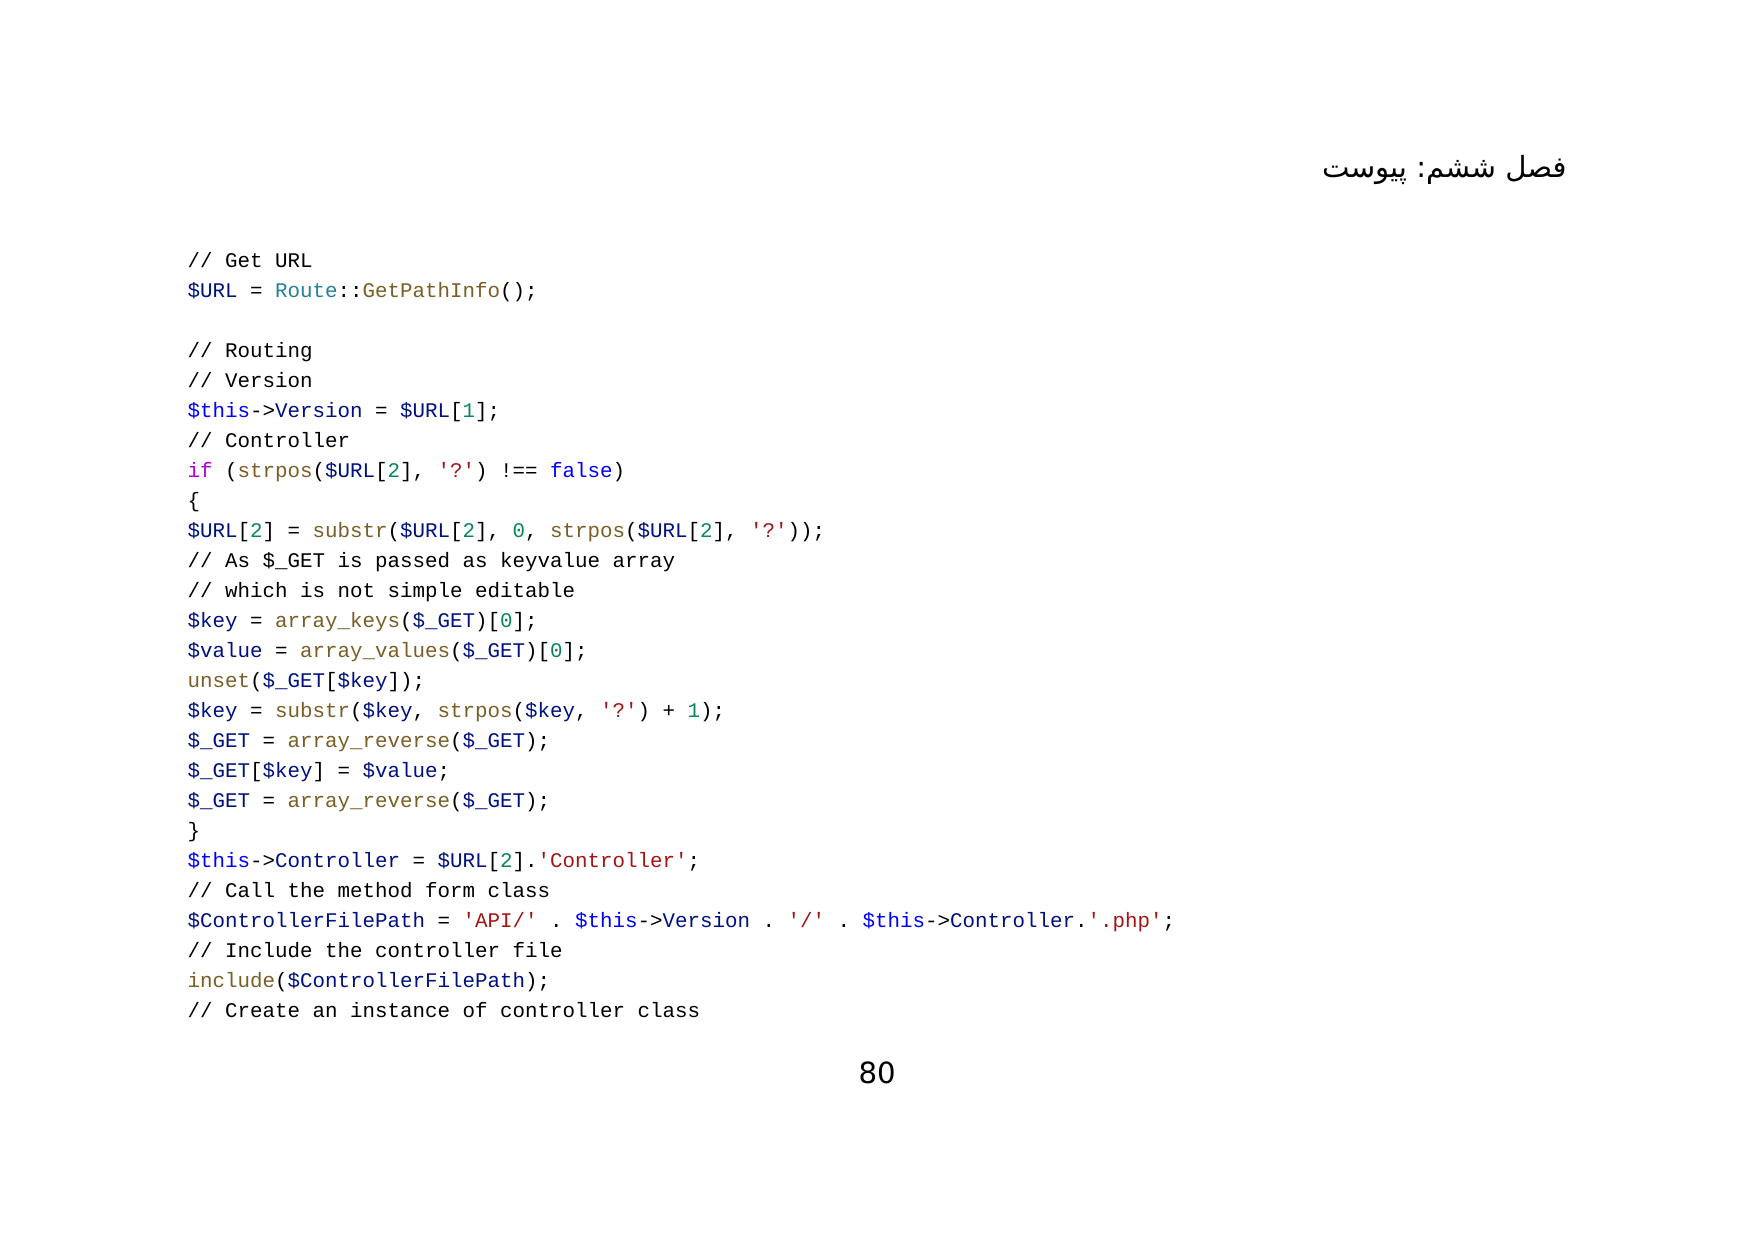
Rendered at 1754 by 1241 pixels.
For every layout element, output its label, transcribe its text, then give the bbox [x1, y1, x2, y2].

text { [187, 484, 1566, 514]
text // Get URL [187, 244, 1566, 274]
text if (strpos($URL[2], '?') !== false) [187, 454, 1566, 484]
text $_GET[$key] = $value; [187, 754, 1566, 784]
text // Create an instance of controller class [187, 994, 1566, 1024]
text $key = substr($key, strpos($key, '?') + 1); [187, 694, 1566, 724]
text // Version [187, 364, 1566, 394]
text include($ControllerFilePath); [187, 964, 1566, 994]
text $_GET = array_reverse($_GET); [187, 724, 1566, 754]
text // which is not simple editable [187, 574, 1566, 604]
text // As $_GET is passed as keyvalue array [187, 544, 1566, 574]
text $value = array_values($_GET)[0]; [187, 634, 1566, 664]
text // Include the controller file [187, 934, 1566, 964]
text $URL[2] = substr($URL[2], 0, strpos($URL[2], '?')); [187, 514, 1566, 544]
text $URL = Route::GetPathInfo(); [187, 274, 1566, 304]
text $_GET = array_reverse($_GET); [187, 784, 1566, 814]
text // Routing [187, 334, 1566, 364]
text // Controller [187, 424, 1566, 454]
text unset($_GET[$key]); [187, 664, 1566, 694]
text // Call the method form class [187, 874, 1566, 904]
text $key = array_keys($_GET)[0]; [187, 604, 1566, 634]
text $ControllerFilePath = 'API/' . $this->Version . '/' . $this->Controller.'.php'; [187, 904, 1566, 934]
text $this->Version = $URL[1]; [187, 394, 1566, 424]
text } [187, 814, 1566, 844]
text $this->Controller = $URL[2].'Controller'; [187, 844, 1566, 874]
